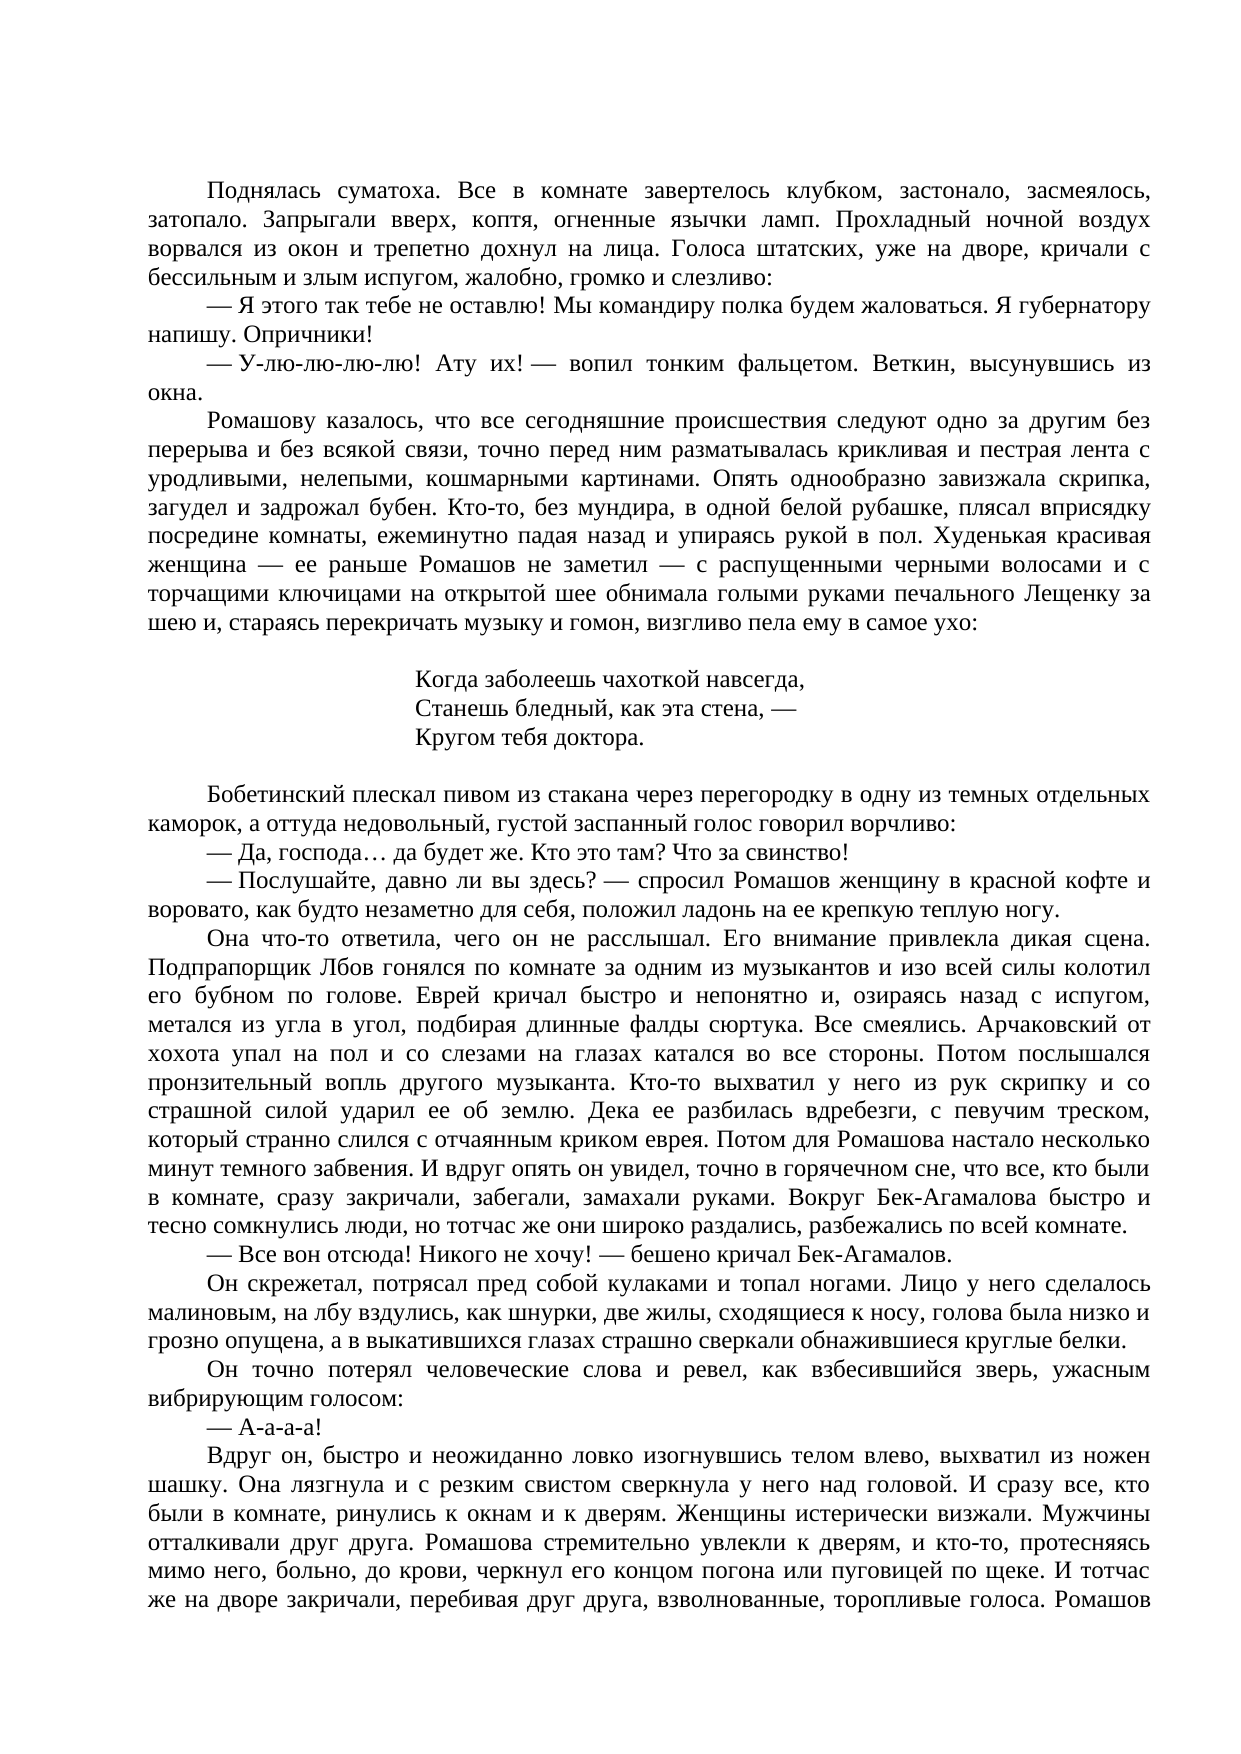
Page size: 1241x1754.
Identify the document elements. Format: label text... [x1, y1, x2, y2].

text Когда заболеешь чахоткой навсегда, [356, 664, 1089, 693]
text — Да, господа… да будет же. Кто это там? Что за свинство! [148, 837, 1152, 866]
text Он точно потерял человеческие слова и ревел, как взбесившийся зверь, ужасным вибрирующим голосом: [148, 1354, 1152, 1412]
text — Послушайте, давно ли вы здесь? — спросил Ромашов женщину в красной кофте и воровато, как будто незаметно для себя, положил ладонь на ее крепкую теплую ногу. [148, 866, 1152, 923]
text Бобетинский плескал пивом из стакана через перегородку в одну из темных отдельных каморок, а оттуда недовольный, густой заспанный голос говорил ворчливо: [148, 779, 1152, 837]
text — А-а-а-а! [148, 1412, 1152, 1441]
text Вдруг он, быстро и неожиданно ловко изогнувшись телом влево, выхватил из ножен шашку. Она лязгнула и с резким свистом сверкнула у него над головой. И сразу все, кто были в комнате, ринулись к окнам и к дверям. Женщины истерически визжали. Мужчины отталкивали друг друга. Ромашова стремительно увлекли к дверям, и кто-то, протесняясь мимо него, больно, до крови, черкнул его концом погона или пуговицей по щеке. И тотчас же на дворе закричали, перебивая друг друга, взволнованные, торопливые голоса. Ромашов [148, 1441, 1152, 1613]
text Ромашову казалось, что все сегодняшние происшествия следуют одно за другим без перерыва и без всякой связи, точно перед ним разматывалась крикливая и пестрая лента с уродливыми, нелепыми, кошмарными картинами. Опять однообразно завизжала скрипка, загудел и задрожал бубен. Кто-то, без мундира, в одной белой рубашке, плясал вприсядку посредине комнаты, ежеминутно падая назад и упираясь рукой в пол. Худенькая красивая женщина — ее раньше Ромашов не заметил — с распущенными черными волосами и с торчащими ключицами на открытой шее обнимала голыми руками печального Лещенку за шею и, стараясь перекричать музыку и гомон, визгливо пела ему в самое ухо: [148, 406, 1152, 636]
text Станешь бледный, как эта стена, — [356, 693, 1089, 722]
text Кругом тебя доктора. [356, 722, 1089, 751]
text Он скрежетал, потрясал пред собой кулаками и топал ногами. Лицо у него сделалось малиновым, на лбу вздулись, как шнурки, две жилы, сходящиеся к носу, голова была низко и грозно опущена, а в выкатившихся глазах страшно сверкали обнажившиеся круглые белки. [148, 1268, 1152, 1354]
text Она что-то ответила, чего он не расслышал. Его внимание привлекла дикая сцена. Подпрапорщик Лбов гонялся по комнате за одним из музыкантов и изо всей силы колотил его бубном по голове. Еврей кричал быстро и непонятно и, озираясь назад с испугом, метался из угла в угол, подбирая длинные фалды сюртука. Все смеялись. Арчаковский от хохота упал на пол и со слезами на глазах катался во все стороны. Потом послышался пронзительный вопль другого музыканта. Кто-то выхватил у него из рук скрипку и со страшной силой ударил ее об землю. Дека ее разбилась вдребезги, с певучим треском, который странно слился с отчаянным криком еврея. Потом для Ромашова настало несколько минут темного забвения. И вдруг опять он увидел, точно в горячечном сне, что все, кто были в комнате, сразу закричали, забегали, замахали руками. Вокруг Бек-Агамалова быстро и тесно сомкнулись люди, но тотчас же они широко раздались, разбежались по всей комнате. [148, 923, 1152, 1239]
text Поднялась суматоха. Все в комнате завертелось клубком, застонало, засмеялось, затопало. Запрыгали вверх, коптя, огненные язычки ламп. Прохладный ночной воздух ворвался из окон и трепетно дохнул на лица. Голоса штатских, уже на дворе, кричали с бессильным и злым испугом, жалобно, громко и слезливо: [148, 176, 1152, 291]
text — У-лю-лю-лю-лю! Ату их! — вопил тонким фальцетом. Веткин, высунувшись из окна. [148, 348, 1152, 406]
text — Все вон отсюда! Никого не хочу! — бешено кричал Бек-Агамалов. [148, 1239, 1152, 1268]
text — Я этого так тебе не оставлю! Мы командиру полка будем жаловаться. Я губернатору напишу. Опричники! [148, 291, 1152, 348]
